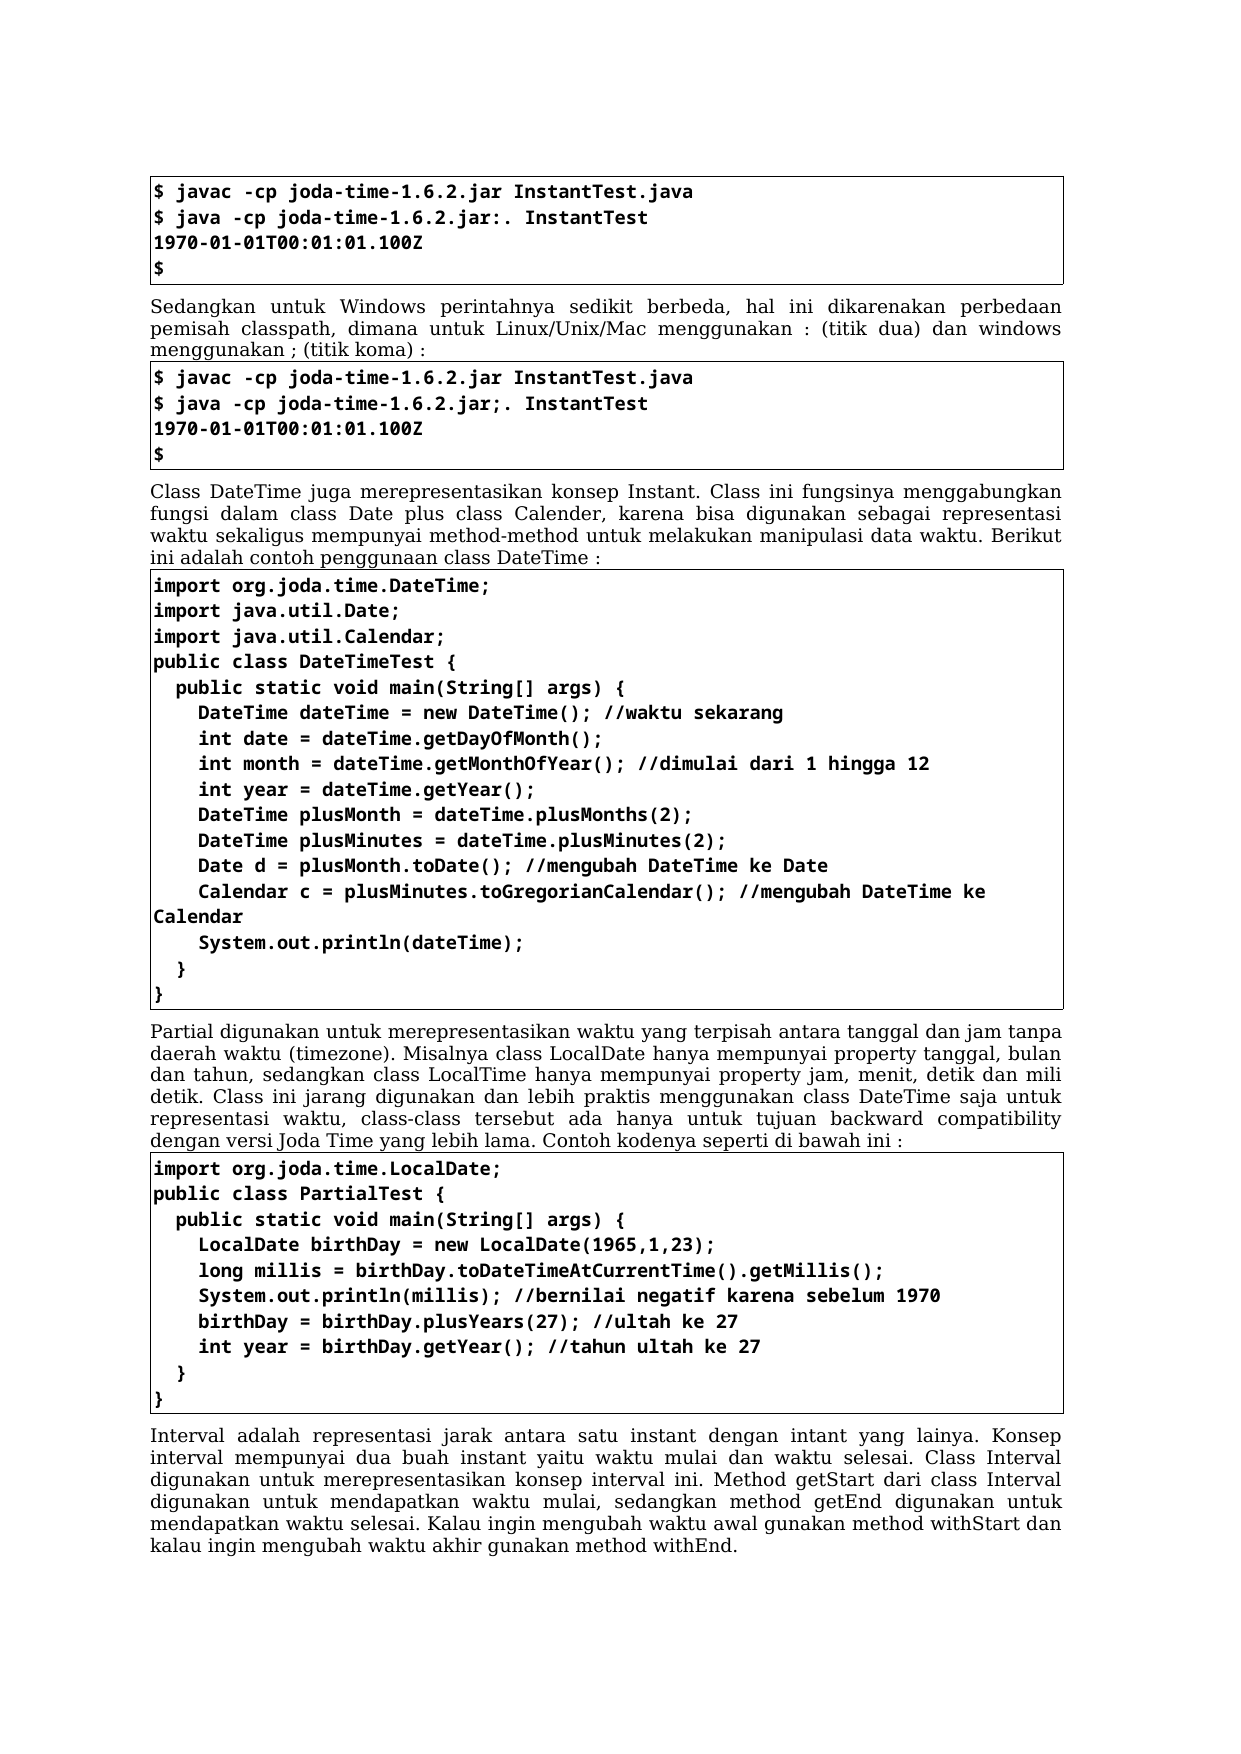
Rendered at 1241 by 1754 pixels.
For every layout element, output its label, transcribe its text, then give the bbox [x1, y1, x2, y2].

text int year = birthDay.getYear(); //tahun ultah ke 27 [151, 1331, 1063, 1356]
text import java.util.Calendar; [151, 620, 1063, 645]
text DateTime dateTime = new DateTime(); //waktu sekarang [151, 696, 1063, 722]
text public class DateTimeTest { [151, 645, 1063, 671]
text Date d = plusMonth.toDate(); //mengubah DateTime ke Date [151, 849, 1063, 875]
text } [151, 1382, 1063, 1413]
text $ javac -cp joda-time-1.6.2.jar InstantTest.java [151, 362, 1063, 387]
text } [151, 977, 1063, 1009]
text Interval adalah representasi jarak antara satu instant dengan intant yang lainya. Konsep interval mempunyai dua buah instant yaitu waktu mulai dan waktu selesai. Class Interval digunakan untuk merepresentasikan konsep interval ini. Method getStart dari class Interval digunakan untuk mendapatkan waktu mulai, sedangkan method getEnd digunakan untuk mendapatkan waktu selesai. Kalau ingin mengubah waktu awal gunakan method withStart dan kalau ingin mengubah waktu akhir gunakan method withEnd. [150, 1425, 1063, 1556]
text DateTime plusMinutes = dateTime.plusMinutes(2); [151, 824, 1063, 849]
text public static void main(String[] args) { [151, 671, 1063, 696]
text import org.joda.time.LocalDate; [151, 1153, 1063, 1177]
text Partial digunakan untuk merepresentasikan waktu yang terpisah antara tanggal dan jam tanpa daerah waktu (timezone). Misalnya class LocalDate hanya mempunyai property tanggal, bulan dan tahun, sedangkan class LocalTime hanya mempunyai property jam, menit, detik dan mili detik. Class ini jarang digunakan dan lebih praktis menggunakan class DateTime saja untuk representasi waktu, class-class tersebut ada hanya untuk tujuan backward compatibility dengan versi Joda Time yang lebih lama. Contoh kodenya seperti di bawah ini : [150, 1021, 1063, 1152]
text $ [151, 252, 1063, 284]
text long millis = birthDay.toDateTimeAtCurrentTime().getMillis(); [151, 1254, 1063, 1279]
text $ javac -cp joda-time-1.6.2.jar InstantTest.java [151, 177, 1063, 201]
text LocalDate birthDay = new LocalDate(1965,1,23); [151, 1228, 1063, 1254]
text } [151, 952, 1063, 977]
text $ java -cp joda-time-1.6.2.jar:. InstantTest [151, 201, 1063, 227]
text int date = dateTime.getDayOfMonth(); [151, 722, 1063, 747]
text } [151, 1356, 1063, 1382]
text 1970-01-01T00:01:01.100Z [151, 227, 1063, 252]
text int month = dateTime.getMonthOfYear(); //dimulai dari 1 hingga 12 [151, 747, 1063, 773]
text Calendar c = plusMinutes.toGregorianCalendar(); //mengubah DateTime ke Calendar [151, 875, 1063, 926]
text Sedangkan untuk Windows perintahnya sedikit berbeda, hal ini dikarenakan perbedaan pemisah classpath, dimana untuk Linux/Unix/Mac menggunakan : (titik dua) dan windows menggunakan ; (titik koma) : [150, 296, 1063, 361]
text public static void main(String[] args) { [151, 1203, 1063, 1228]
text 1970-01-01T00:01:01.100Z [151, 412, 1063, 438]
text $ java -cp joda-time-1.6.2.jar;. InstantTest [151, 387, 1063, 412]
text import java.util.Date; [151, 594, 1063, 620]
text System.out.println(millis); //bernilai negatif karena sebelum 1970 [151, 1279, 1063, 1305]
text DateTime plusMonth = dateTime.plusMonths(2); [151, 798, 1063, 824]
text Class DateTime juga merepresentasikan konsep Instant. Class ini fungsinya menggabungkan fungsi dalam class Date plus class Calender, karena bisa digunakan sebagai representasi waktu sekaligus mempunyai method-method untuk melakukan manipulasi data waktu. Berikut ini adalah contoh penggunaan class DateTime : [150, 481, 1063, 569]
text import org.joda.time.DateTime; [151, 570, 1063, 594]
text System.out.println(dateTime); [151, 926, 1063, 952]
text $ [151, 438, 1063, 469]
text birthDay = birthDay.plusYears(27); //ultah ke 27 [151, 1305, 1063, 1331]
text int year = dateTime.getYear(); [151, 773, 1063, 798]
text public class PartialTest { [151, 1177, 1063, 1203]
